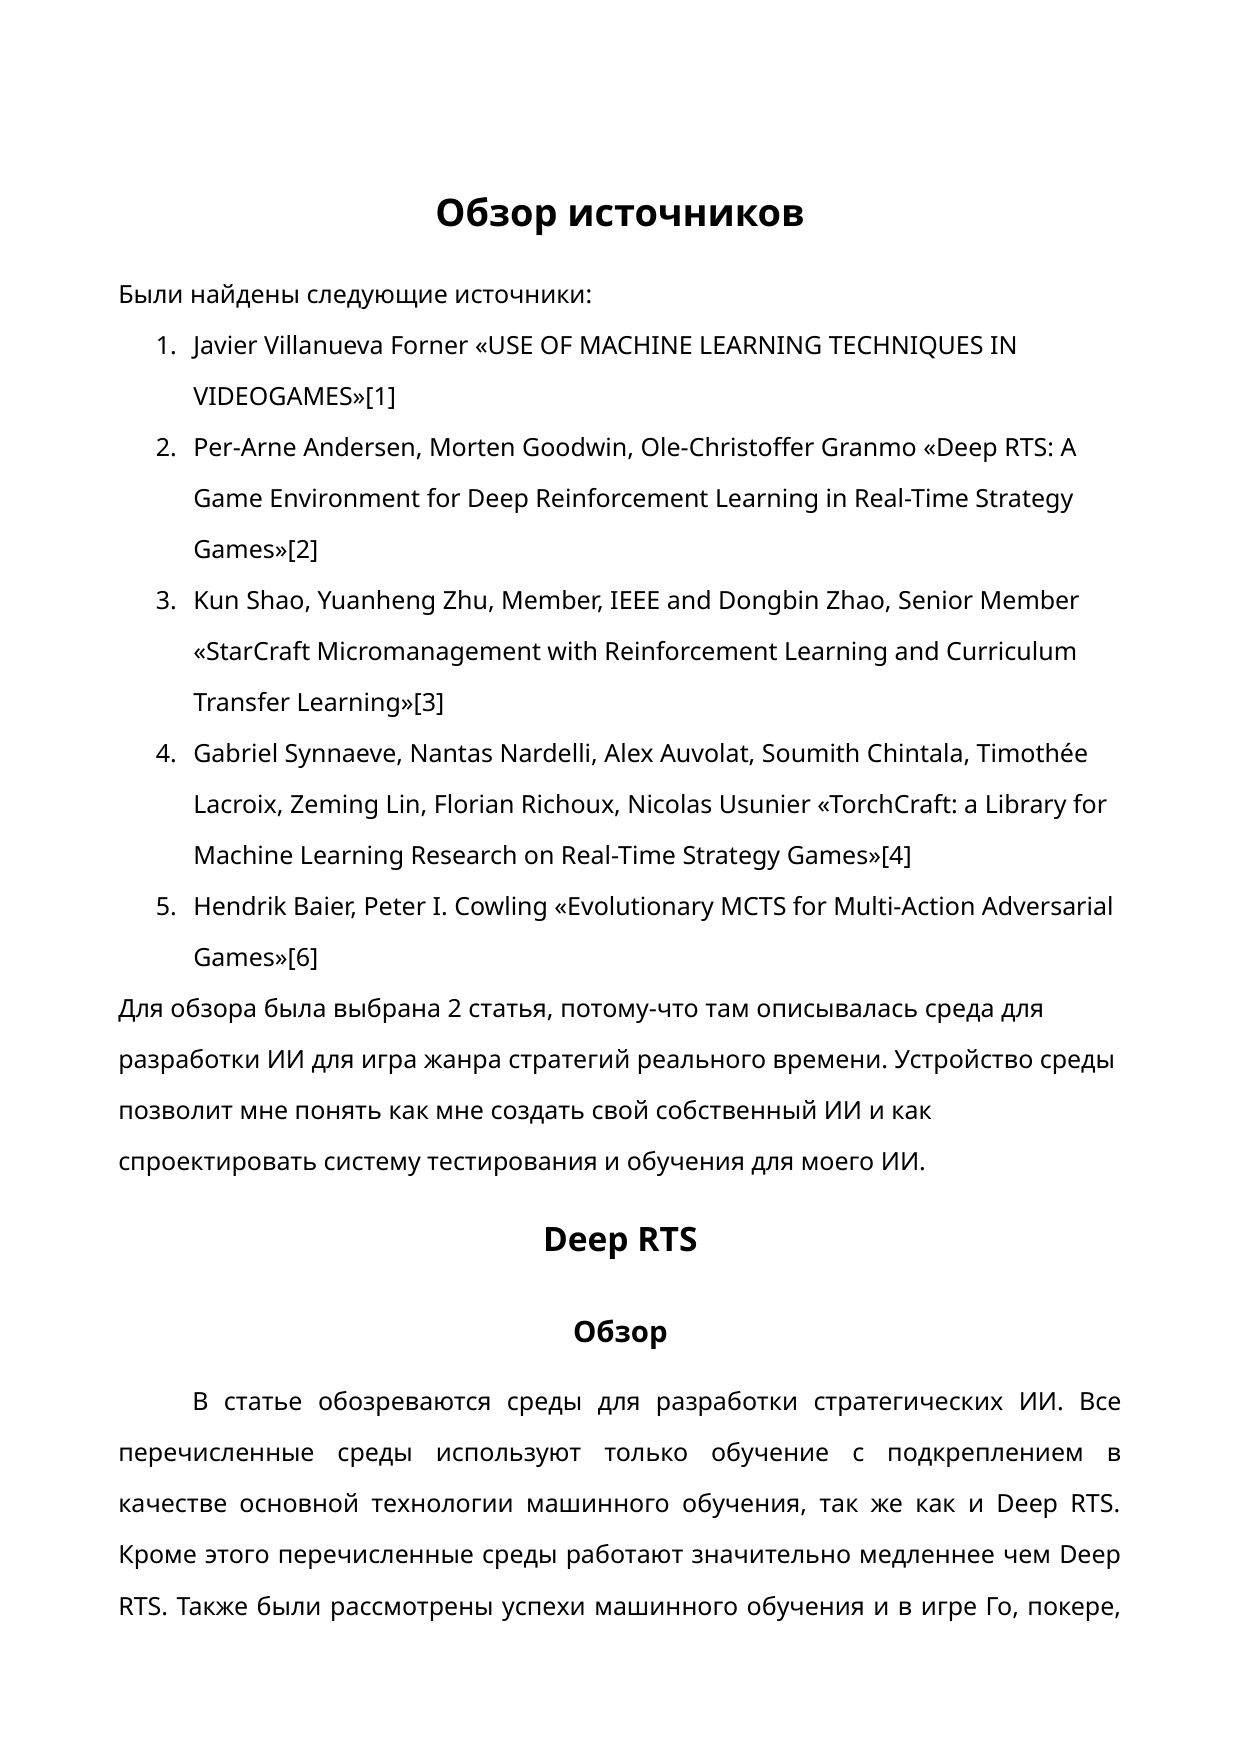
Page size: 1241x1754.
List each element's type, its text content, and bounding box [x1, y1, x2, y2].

subtitle Обзор источников [118, 186, 1122, 238]
list Javier Villanueva Forner «USE OF MACHINE LEARNING TECHNIQUES IN VIDEOGAMES»[1] [156, 327, 1122, 412]
text Были найдены следующие источники: [118, 276, 1122, 310]
list Gabriel Synnaeve, Nantas Nardelli, Alex Auvolat, Soumith Chintala, Timothée Lacroix, Zeming Lin, Florian Richoux, Nicolas Usunier «TorchCraft: a Library for Machine Learning Research on Real-Time Strategy Games»[4] [156, 736, 1122, 872]
text В статье обозреваются среды для разработки стратегических ИИ. Все перечисленные среды используют только обучение с подкреплением в качестве основной технологии машинного обучения, так же как и Deep RTS. Кроме этого перечисленные среды работают значительно медленнее чем Deep RTS. Также были рассмотрены успехи машинного обучения и в игре Го, покере, [118, 1384, 1122, 1622]
subtitle Обзор [118, 1311, 1122, 1351]
list Kun Shao, Yuanheng Zhu, Member, IEEE and Dongbin Zhao, Senior Member «StarCraft Micromanagement with Reinforcement Learning and Curriculum Transfer Learning»[3] [156, 582, 1122, 719]
list Hendrik Baier, Peter I. Cowling «Evolutionary MCTS for Multi-Action Adversarial Games»[6] [156, 889, 1122, 974]
text Для обзора была выбрана 2 статья, потому-что там описывалась среда для разработки ИИ для игра жанра стратегий реального времени. Устройство среды позволит мне понять как мне создать свой собственный ИИ и как спроектировать систему тестирования и обучения для моего ИИ. [118, 991, 1122, 1178]
subtitle Deep RTS [118, 1216, 1122, 1262]
list Per-Arne Andersen, Morten Goodwin, Ole-Christoffer Granmo «Deep RTS: A Game Environment for Deep Reinforcement Learning in Real-Time Strategy Games»[2] [156, 429, 1122, 566]
